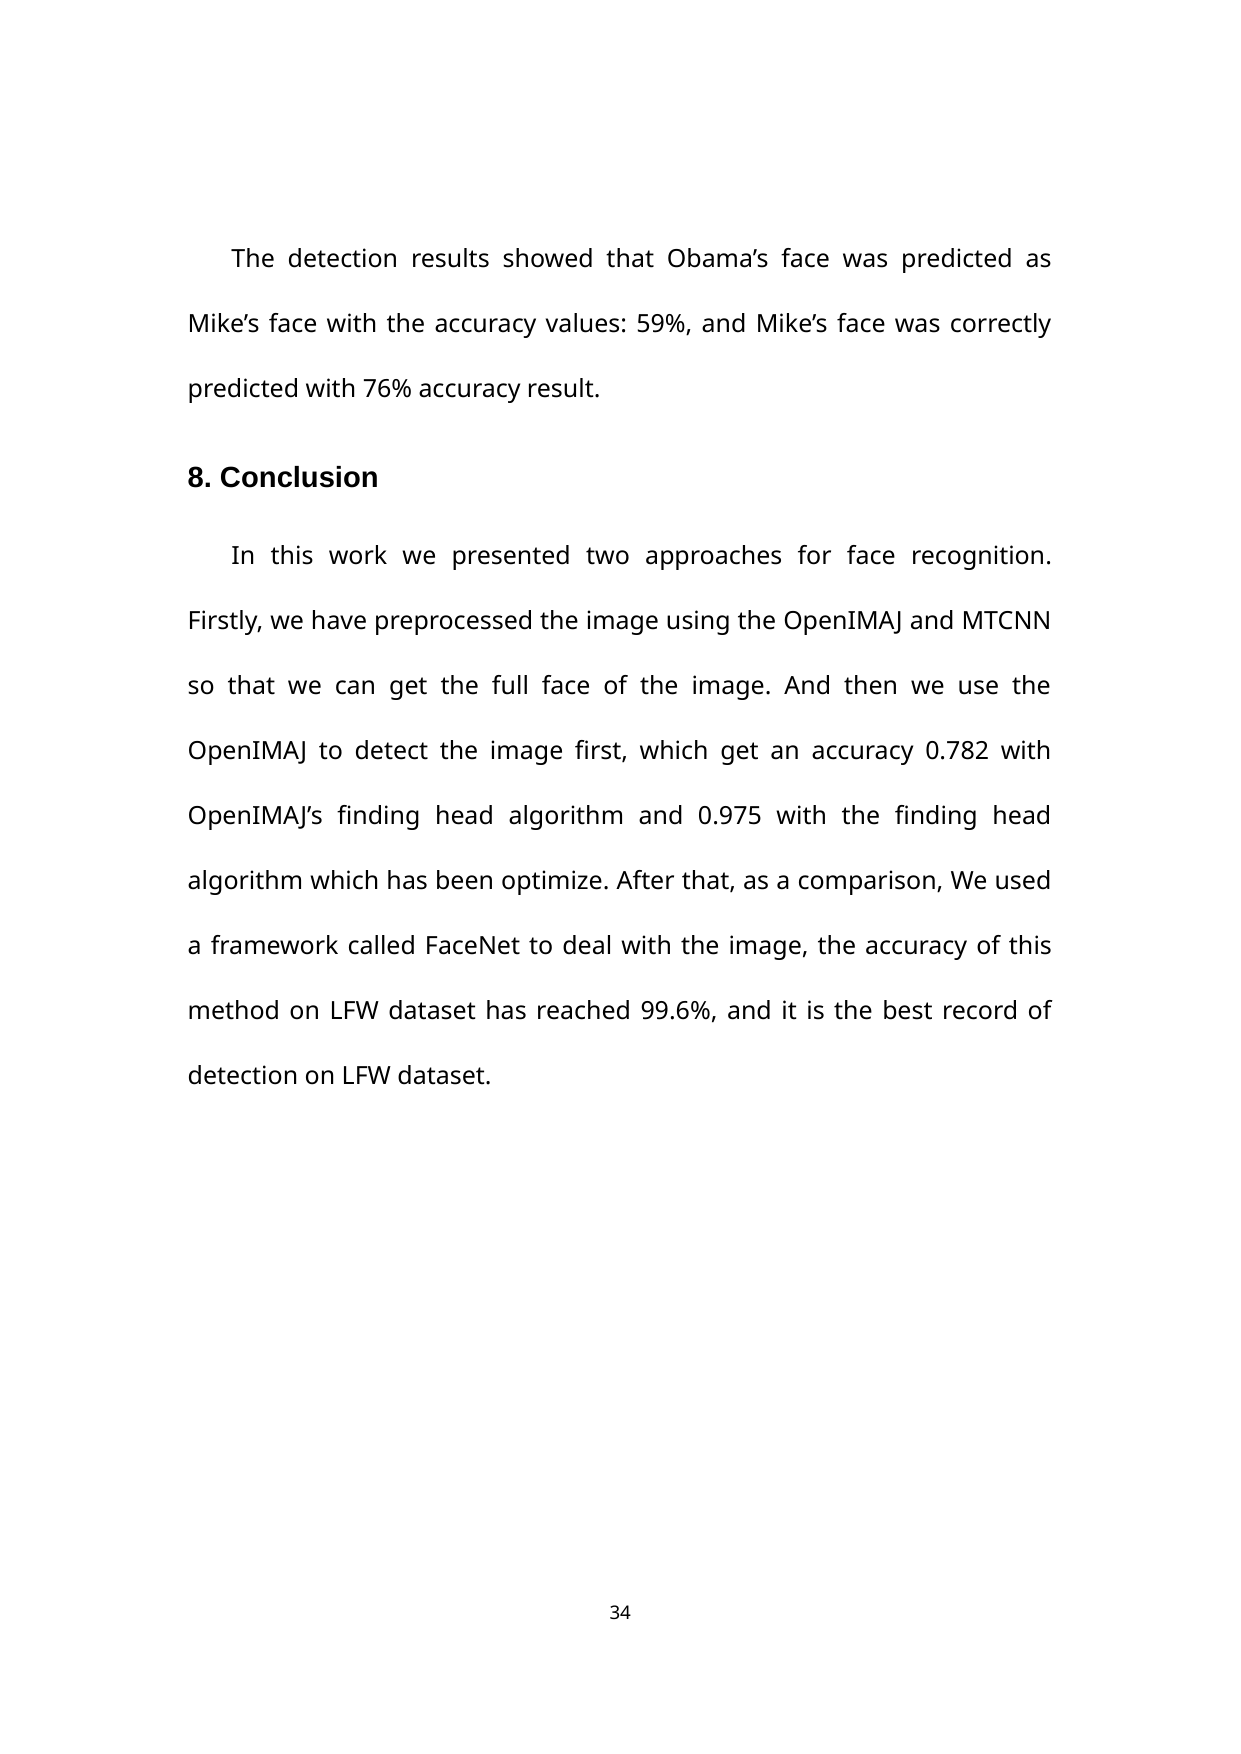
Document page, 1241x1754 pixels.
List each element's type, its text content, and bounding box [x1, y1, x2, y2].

text In this work we presented two approaches for face recognition. Firstly, we have preprocessed the image using the OpenIMAJ and MTCNN so that we can get the full face of the image. And then we use the OpenIMAJ to detect the image first, which get an accuracy 0.782 with OpenIMAJ’s finding head algorithm and 0.975 with the finding head algorithm which has been optimize. After that, as a comparison, We used a framework called FaceNet to deal with the image, the accuracy of this method on LFW dataset has reached 99.6%, and it is the best record of detection on LFW dataset. [187, 522, 1053, 1107]
subtitle 8. Conclusion [187, 445, 1053, 510]
text The detection results showed that Obama’s face was predicted as Mike’s face with the accuracy values: 59%, and Mike’s face was correctly predicted with 76% accuracy result. [187, 225, 1053, 420]
